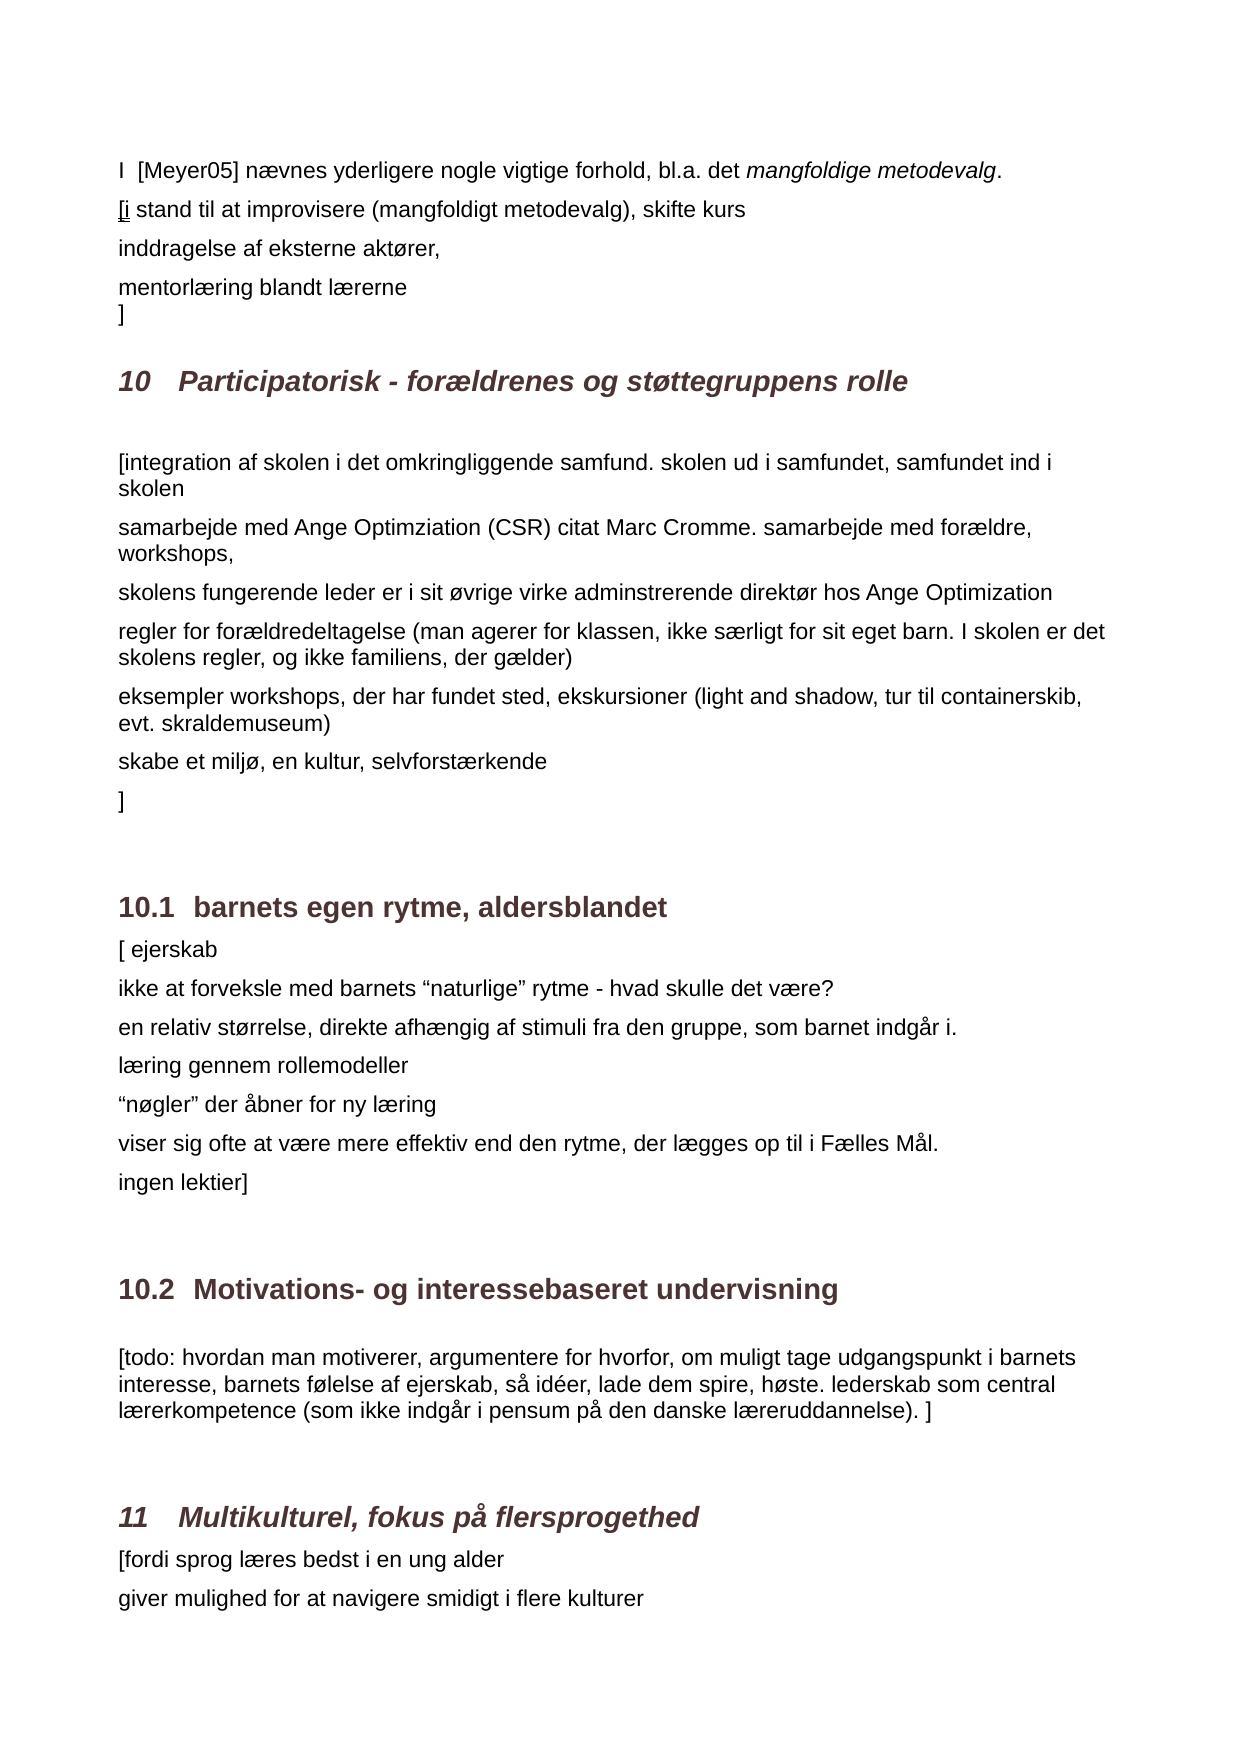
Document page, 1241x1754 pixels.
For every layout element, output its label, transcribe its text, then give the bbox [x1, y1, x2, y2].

text [integration af skolen i det omkringliggende samfund. skolen ud i samfundet, samfundet ind i skolen [118, 449, 1122, 501]
subtitle Multikulturel, fokus på flersprogethed [118, 1499, 1122, 1533]
subtitle Participatorisk - forældrenes og støttegruppens rolle [118, 364, 1122, 397]
text viser sig ofte at være mere effektiv end den rytme, der lægges op til i Fælles Mål. [118, 1130, 1122, 1157]
text regler for forældredeltagelse (man agerer for klassen, ikke særligt for sit eget barn. I skolen er det skolens regler, og ikke familiens, der gælder) [118, 618, 1122, 671]
text [fordi sprog læres bedst i en ung alder [118, 1546, 1122, 1572]
text ingen lektier] [118, 1169, 1122, 1195]
text skabe et miljø, en kultur, selvforstærkende [118, 748, 1122, 775]
text samarbejde med Ange Optimziation (CSR) citat Marc Cromme. samarbejde med forældre, workshops, [118, 514, 1122, 567]
text giver mulighed for at navigere smidigt i flere kulturer [118, 1584, 1122, 1611]
text [i stand til at improvisere (mangfoldigt metodevalg), skifte kurs [118, 196, 1122, 222]
text læring gennem rollemodeller [118, 1052, 1122, 1079]
text ikke at forveksle med barnets “naturlige” rytme - hvad skulle det være? [118, 975, 1122, 1001]
text skolens fungerende leder er i sit øvrige virke adminstrerende direktør hos Ange Optimization [118, 579, 1122, 605]
text inddragelse af eksterne aktører, [118, 235, 1122, 261]
subtitle barnets egen rytme, aldersblandet [118, 890, 1122, 923]
subtitle Motivations- og interessebaseret undervisning [118, 1272, 1122, 1305]
text “nøgler” der åbner for ny læring [118, 1091, 1122, 1118]
text en relativ størrelse, direkte afhængig af stimuli fra den gruppe, som barnet indgår i. [118, 1014, 1122, 1040]
text [todo: hvordan man motiverer, argumentere for hvorfor, om muligt tage udgangspunkt i barnets interesse, barnets følelse af ejerskab, så idéer, lade dem spire, høste. lederskab som central lærerkompetence (som ikke indgår i pensum på den danske læreruddannelse). ] [118, 1318, 1122, 1423]
text I [Meyer05] nævnes yderligere nogle vigtige forhold, bl.a. det mangfoldige metodevalg. [118, 157, 1122, 183]
text ] [118, 787, 1122, 813]
text [ ejerskab [118, 936, 1122, 962]
text mentorlæring blandt lærerne ] [118, 273, 1122, 326]
text eksempler workshops, der har fundet sted, ekskursioner (light and shadow, tur til containerskib, evt. skraldemuseum) [118, 683, 1122, 736]
